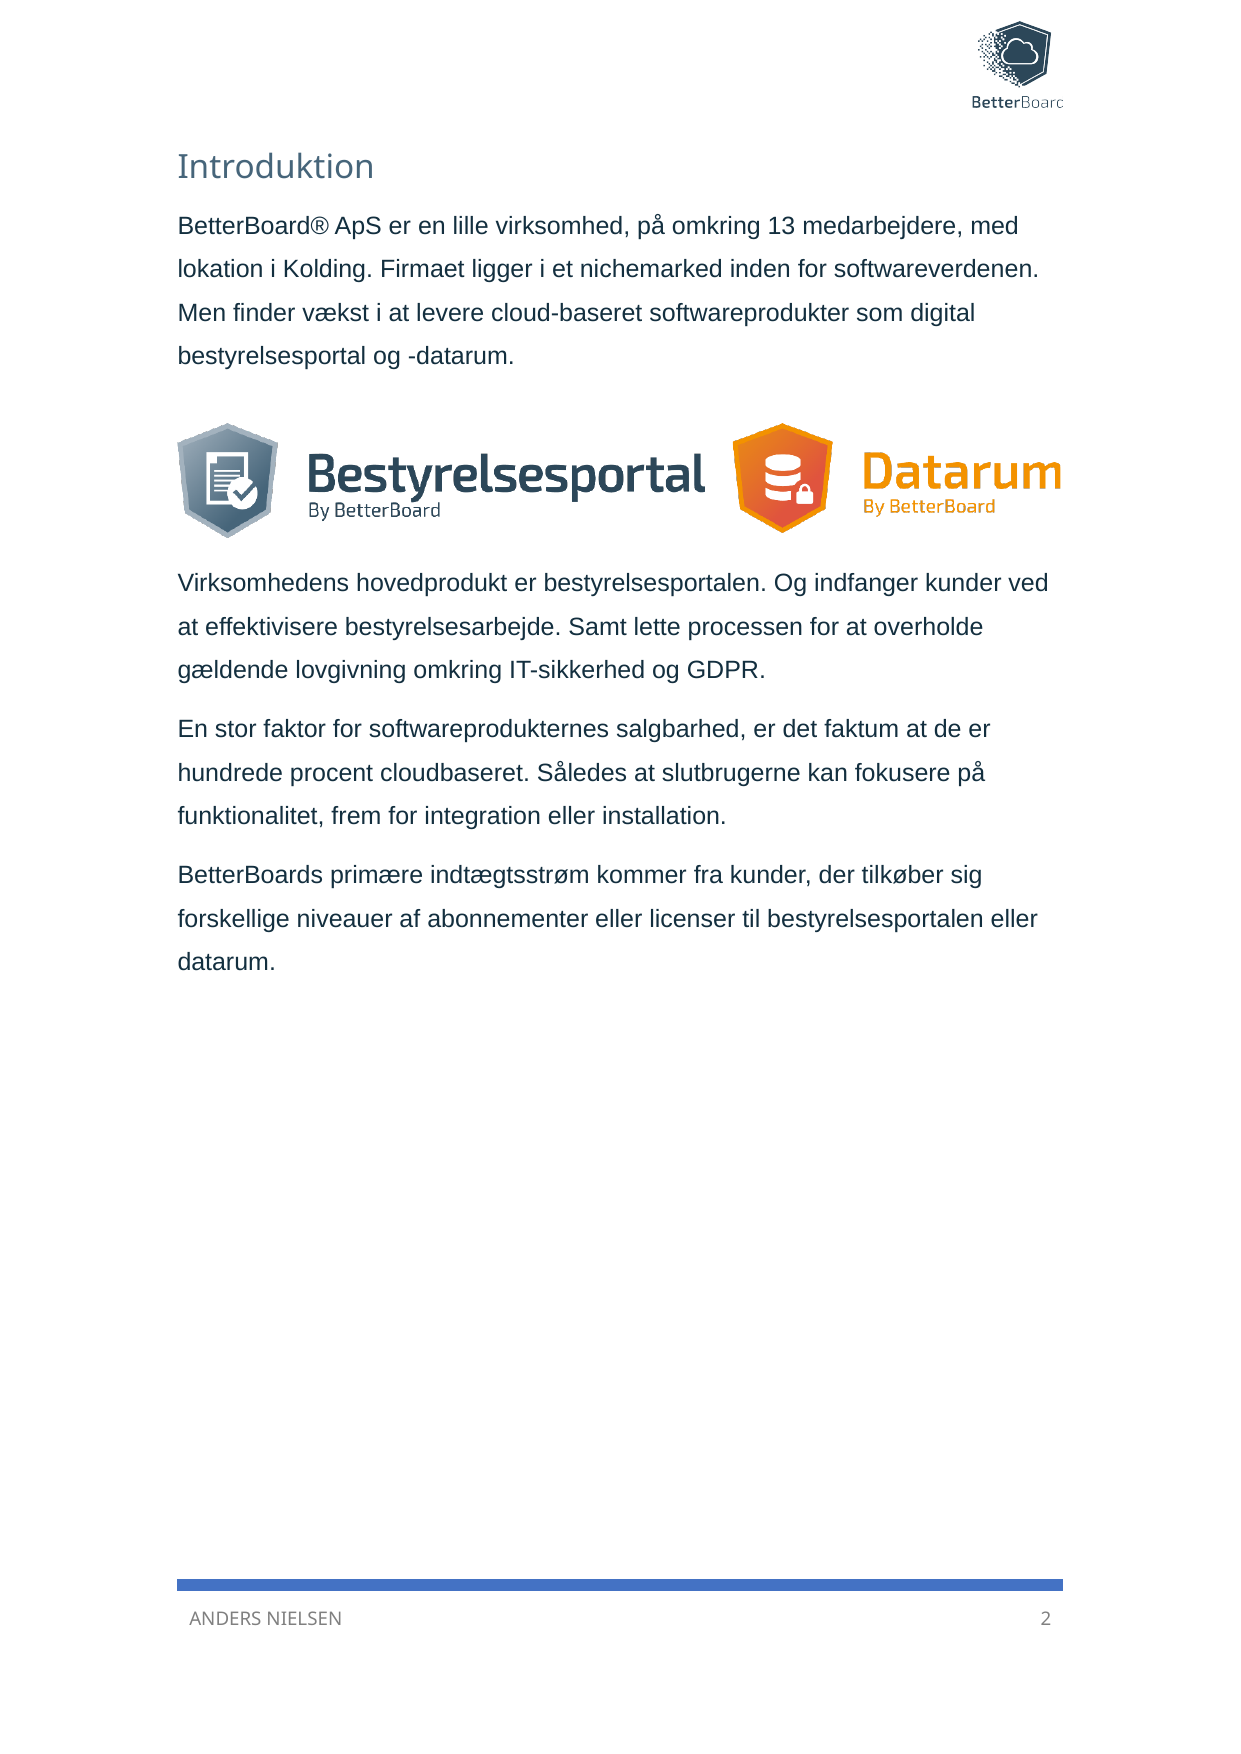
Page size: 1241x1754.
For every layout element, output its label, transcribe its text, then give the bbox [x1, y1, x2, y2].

text BetterBoard® ApS er en lille virksomhed, på omkring 13 medarbejdere, med lokation i Kolding. Firmaet ligger i et nichemarked inden for softwareverdenen. Men finder vækst i at levere cloud-baseret softwareprodukter som digital bestyrelsesportal og -datarum. [177, 211, 1063, 369]
text BetterBoards primære indtægtsstrøm kommer fra kunder, der tilkøber sig forskellige niveauer af abonnementer eller licenser til bestyrelsesportalen eller datarum. [177, 861, 1063, 976]
text En stor faktor for softwareprodukternes salgbarhed, er det faktum at de er hundrede procent cloudbaseret. Således at slutbrugerne kan fokusere på funktionalitet, frem for integration eller installation. [177, 714, 1063, 829]
subtitle Introduktion [177, 143, 1063, 188]
text Virksomhedens hovedprodukt er bestyrelsesportalen. Og indfanger kunder ved at effektivisere bestyrelsesarbejde. Samt lette processen for at overholde gældende lovgivning omkring IT-sikkerhed og GDPR. [177, 568, 1063, 683]
